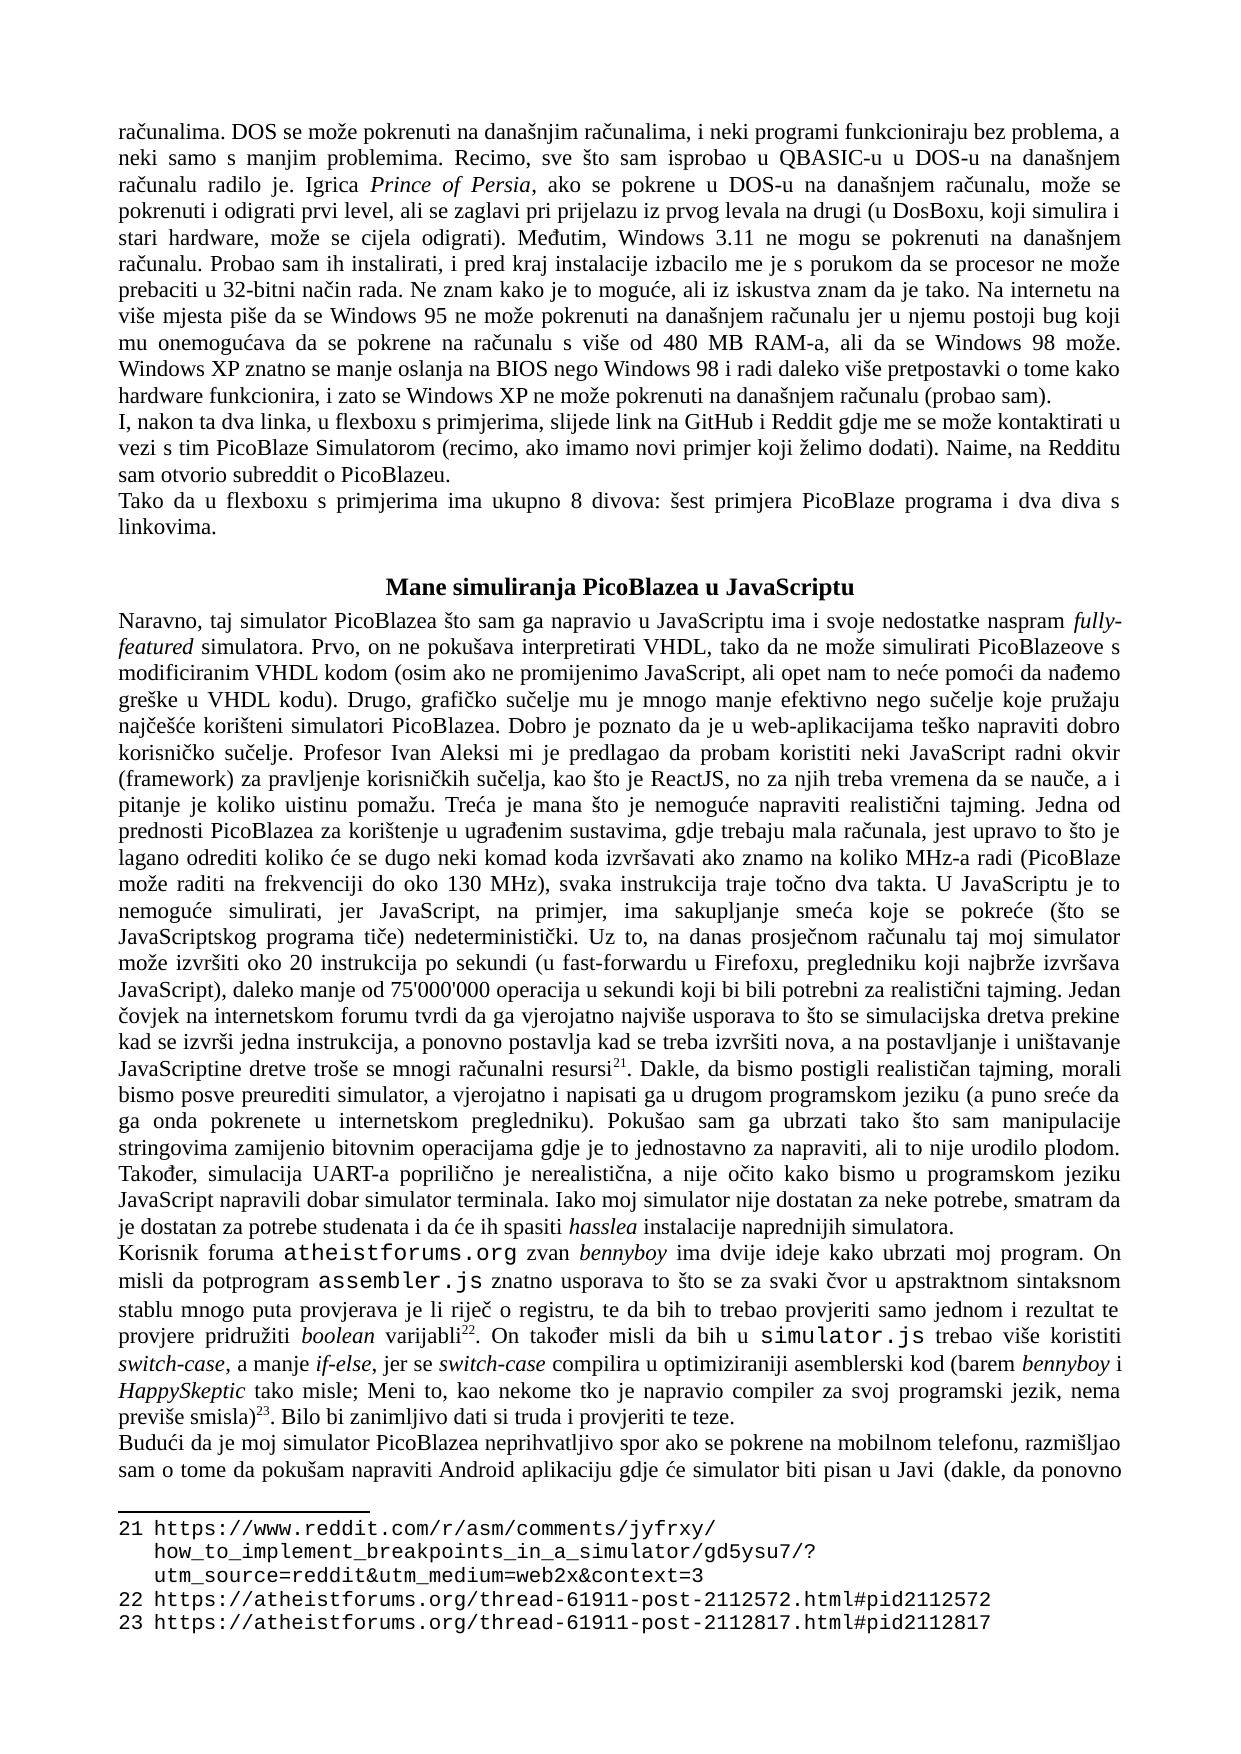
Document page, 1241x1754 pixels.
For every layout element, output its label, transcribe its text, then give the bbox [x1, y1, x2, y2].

text https://atheistforums.org/thread-61911-post-2112817.html#pid2112817 [118, 1612, 1122, 1636]
text Mane simuliranja PicoBlazea u JavaScriptu [118, 572, 1122, 601]
text https://atheistforums.org/thread-61911-post-2112572.html#pid2112572 [118, 1588, 1122, 1612]
text računalima. DOS se može pokrenuti na današnjim računalima, i neki programi funkcioniraju bez problema, a neki samo s manjim problemima. Recimo, sve što sam isprobao u QBASIC-u u DOS-u na današnjem računalu radilo je. Igrica Prince of Persia, ako se pokrene u DOS-u na današnjem računalu, može se pokrenuti i odigrati prvi level, ali se zaglavi pri prijelazu iz prvog levala na drugi (u DosBoxu, koji simulira i stari hardware, može se cijela odigrati). Međutim, Windows 3.11 ne mogu se pokrenuti na današnjem računalu. Probao sam ih instalirati, i pred kraj instalacije izbacilo me je s porukom da se procesor ne može prebaciti u 32-bitni način rada. Ne znam kako je to moguće, ali iz iskustva znam da je tako. Na internetu na više mjesta piše da se Windows 95 ne može pokrenuti na današnjem računalu jer u njemu postoji bug koji mu onemogućava da se pokrene na računalu s više od 480 MB RAM-a, ali da se Windows 98 može. Windows XP znatno se manje oslanja na BIOS nego Windows 98 i radi daleko više pretpostavki o tome kako hardware funkcionira, i zato se Windows XP ne može pokrenuti na današnjem računalu (probao sam). [118, 118, 1122, 408]
text Tako da u flexboxu s primjerima ima ukupno 8 divova: šest primjera PicoBlaze programa i dva diva s linkovima. [118, 487, 1122, 540]
text Korisnik foruma atheistforums.org zvan bennyboy ima dvije ideje kako ubrzati moj program. On misli da potprogram assembler.js znatno usporava to što se za svaki čvor u apstraktnom sintaksnom stablu mnogo puta provjerava je li riječ o registru, te da bih to trebao provjeriti samo jednom i rezultat te provjere pridružiti boolean varijabli. On također misli da bih u simulator.js trebao više koristiti switch-case, a manje if-else, jer se switch-case compilira u optimiziraniji asemblerski kod (barem bennyboy i HappySkeptic tako misle; Meni to, kao nekome tko je napravio compiler za svoj programski jezik, nema previše smisla). Bilo bi zanimljivo dati si truda i provjeriti te teze. [118, 1239, 1122, 1429]
text https://www.reddit.com/r/asm/comments/jyfrxy/how_to_implement_breakpoints_in_a_simulator/gd5ysu7/?utm_source=reddit&utm_medium=web2x&context=3 [118, 1518, 1122, 1588]
text Naravno, taj simulator PicoBlazea što sam ga napravio u JavaScriptu ima i svoje nedostatke naspram fully-featured simulatora. Prvo, on ne pokušava interpretirati VHDL, tako da ne može simulirati PicoBlazeove s modificiranim VHDL kodom (osim ako ne promijenimo JavaScript, ali opet nam to neće pomoći da nađemo greške u VHDL kodu). Drugo, grafičko sučelje mu je mnogo manje efektivno nego sučelje koje pružaju najčešće korišteni simulatori PicoBlazea. Dobro je poznato da je u web-aplikacijama teško napraviti dobro korisničko sučelje. Profesor Ivan Aleksi mi je predlagao da probam koristiti neki JavaScript radni okvir (framework) za pravljenje korisničkih sučelja, kao što je ReactJS, no za njih treba vremena da se nauče, a i pitanje je koliko uistinu pomažu. Treća je mana što je nemoguće napraviti realistični tajming. Jedna od prednosti PicoBlazea za korištenje u ugrađenim sustavima, gdje trebaju mala računala, jest upravo to što je lagano odrediti koliko će se dugo neki komad koda izvršavati ako znamo na koliko MHz-a radi (PicoBlaze može raditi na frekvenciji do oko 130 MHz), svaka instrukcija traje točno dva takta. U JavaScriptu je to nemoguće simulirati, jer JavaScript, na primjer, ima sakupljanje smeća koje se pokreće (što se JavaScriptskog programa tiče) nedeterministički. Uz to, na danas prosječnom računalu taj moj simulator može izvršiti oko 20 instrukcija po sekundi (u fast-forwardu u Firefoxu, pregledniku koji najbrže izvršava JavaScript), daleko manje od 75'000'000 operacija u sekundi koji bi bili potrebni za realistični tajming. Jedan čovjek na internetskom forumu tvrdi da ga vjerojatno najviše usporava to što se simulacijska dretva prekine kad se izvrši jedna instrukcija, a ponovno postavlja kad se treba izvršiti nova, a na postavljanje i uništavanje JavaScriptine dretve troše se mnogi računalni resursi. Dakle, da bismo postigli realističan tajming, morali bismo posve preurediti simulator, a vjerojatno i napisati ga u drugom programskom jeziku (a puno sreće da ga onda pokrenete u internetskom pregledniku). Pokušao sam ga ubrzati tako što sam manipulacije stringovima zamijenio bitovnim operacijama gdje je to jednostavno za napraviti, ali to nije urodilo plodom. Također, simulacija UART-a poprilično je nerealistična, a nije očito kako bismo u programskom jeziku JavaScript napravili dobar simulator terminala. Iako moj simulator nije dostatan za neke potrebe, smatram da je dostatan za potrebe studenata i da će ih spasiti hasslea instalacije naprednijih simulatora. [118, 607, 1122, 1239]
text Budući da je moj simulator PicoBlazea neprihvatljivo spor ako se pokrene na mobilnom telefonu, razmišljao sam o tome da pokušam napraviti Android aplikaciju gdje će simulator biti pisan u Javi (dakle, da ponovno [118, 1429, 1122, 1482]
text I, nakon ta dva linka, u flexboxu s primjerima, slijede link na GitHub i Reddit gdje me se može kontaktirati u vezi s tim PicoBlaze Simulatorom (recimo, ako imamo novi primjer koji želimo dodati). Naime, na Redditu sam otvorio subreddit o PicoBlazeu. [118, 408, 1122, 487]
